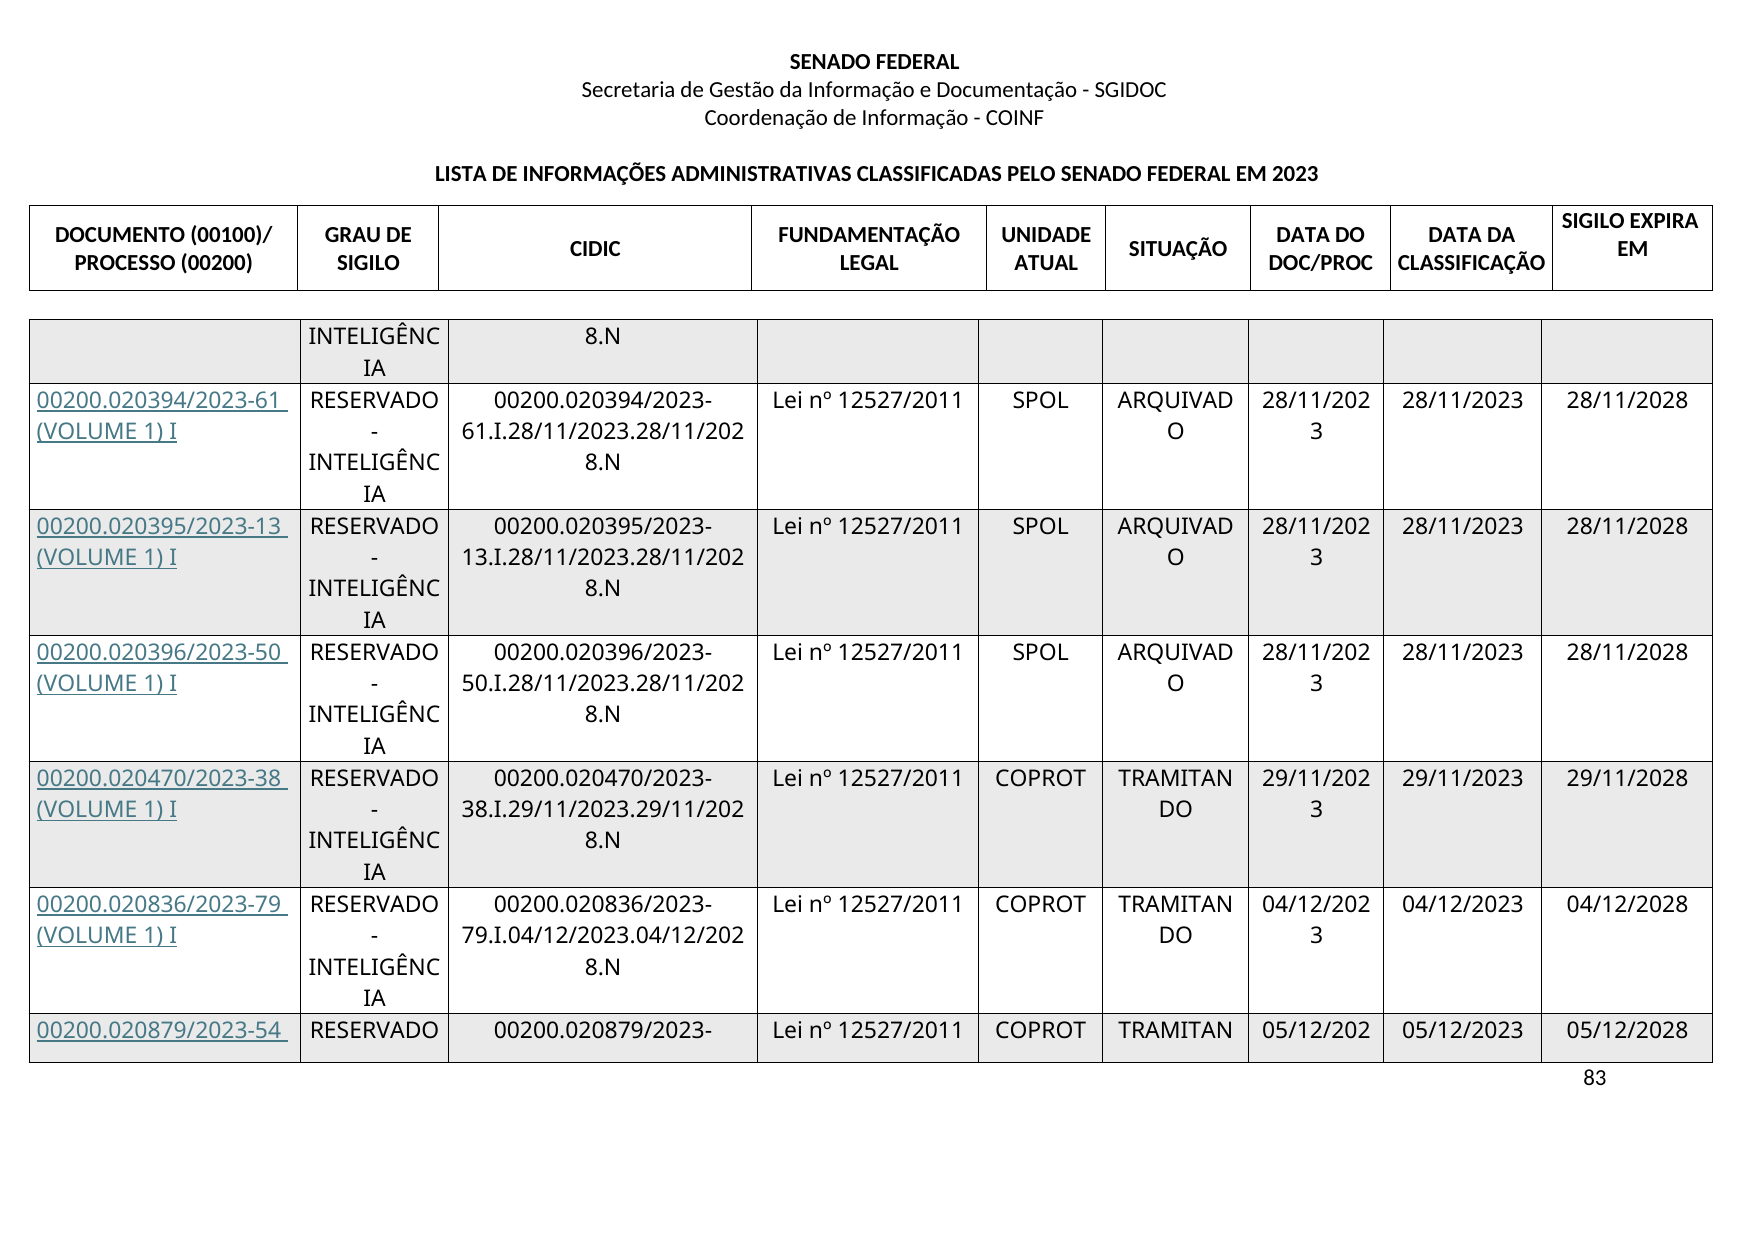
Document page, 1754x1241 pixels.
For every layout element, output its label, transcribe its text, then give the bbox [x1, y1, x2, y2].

table_cell 05/12/2028 [1542, 1014, 1712, 1062]
table_cell - INTELIGÊNCIA [301, 320, 448, 383]
table_cell Lei nº 12527/2011 [758, 888, 978, 1013]
table_cell COPROT [979, 762, 1102, 887]
table_cell 00200.020394/2023-61.I.28/11/2023.28/11/2028.N [449, 384, 757, 509]
table_cell TRAMITAN [1103, 1014, 1248, 1062]
table_cell 28/11/2023 [1249, 384, 1383, 509]
table_cell 28/11/2023 [1249, 636, 1383, 761]
table_cell 05/12/202 [1249, 1014, 1383, 1062]
table_cell [1249, 320, 1383, 383]
table_cell 28/11/2028 [1542, 636, 1712, 761]
table_cell 28/11/2023 [1384, 384, 1541, 509]
table_cell Lei nº 12527/2011 [758, 384, 978, 509]
table_cell 00200.020879/2023- [449, 1014, 757, 1062]
table_cell [30, 320, 300, 383]
table_cell 04/12/2028 [1542, 888, 1712, 1013]
table_cell 29/11/2028 [1542, 762, 1712, 887]
table_cell 00200.020879/2023-54 [30, 1014, 300, 1062]
table_cell 00200.020836/2023-79.I.04/12/2023.04/12/2028.N [449, 888, 757, 1013]
table_cell 00200.020396/2023-50.I.28/11/2023.28/11/2028.N [449, 636, 757, 761]
table_cell RESERVADO - INTELIGÊNCIA [301, 636, 448, 761]
table_cell Lei nº 12527/2011 [758, 1014, 978, 1062]
table_cell COPROT [979, 1014, 1102, 1062]
table_cell [979, 320, 1102, 383]
table_cell 8.N [449, 320, 757, 383]
table_cell 04/12/2023 [1384, 888, 1541, 1013]
table_cell 04/12/2023 [1249, 888, 1383, 1013]
table_cell Lei nº 12527/2011 [758, 636, 978, 761]
table_cell [758, 320, 978, 383]
table_cell ARQUIVADO [1103, 636, 1248, 761]
table_cell 28/11/2023 [1249, 510, 1383, 635]
table_cell 05/12/2023 [1384, 1014, 1541, 1062]
table_cell 00200.020395/2023-13.I.28/11/2023.28/11/2028.N [449, 510, 757, 635]
table_cell TRAMITANDO [1103, 762, 1248, 887]
table_cell 28/11/2023 [1384, 510, 1541, 635]
table_cell Lei nº 12527/2011 [758, 510, 978, 635]
table_cell 00200.020470/2023-38.I.29/11/2023.29/11/2028.N [449, 762, 757, 887]
table_cell SPOL [979, 636, 1102, 761]
table_cell 29/11/2023 [1384, 762, 1541, 887]
table_cell ARQUIVADO [1103, 510, 1248, 635]
table_cell 00200.020396/2023-50 (VOLUME 1) I [30, 636, 300, 761]
table_cell 00200.020836/2023-79 (VOLUME 1) I [30, 888, 300, 1013]
table_cell COPROT [979, 888, 1102, 1013]
table_cell 28/11/2023 [1384, 636, 1541, 761]
table_cell SPOL [979, 384, 1102, 509]
table_cell SPOL [979, 510, 1102, 635]
table_cell 28/11/2028 [1542, 384, 1712, 509]
table_cell 00200.020395/2023-13 (VOLUME 1) I [30, 510, 300, 635]
table_cell [1384, 320, 1541, 383]
table_cell Lei nº 12527/2011 [758, 762, 978, 887]
table_cell RESERVADO - INTELIGÊNCIA [301, 762, 448, 887]
table_cell [1542, 320, 1712, 383]
table_cell [1103, 320, 1248, 383]
table_cell 28/11/2028 [1542, 510, 1712, 635]
table_cell TRAMITANDO [1103, 888, 1248, 1013]
table_cell RESERVADO - INTELIGÊNCIA [301, 510, 448, 635]
table_cell RESERVADO - INTELIGÊNCIA [301, 888, 448, 1013]
table_cell RESERVADO - INTELIGÊNCIA [301, 384, 448, 509]
table_cell 29/11/2023 [1249, 762, 1383, 887]
table_cell ARQUIVADO [1103, 384, 1248, 509]
table_cell RESERVADO [301, 1014, 448, 1062]
table_cell 00200.020470/2023-38 (VOLUME 1) I [30, 762, 300, 887]
table_cell 00200.020394/2023-61 (VOLUME 1) I [30, 384, 300, 509]
